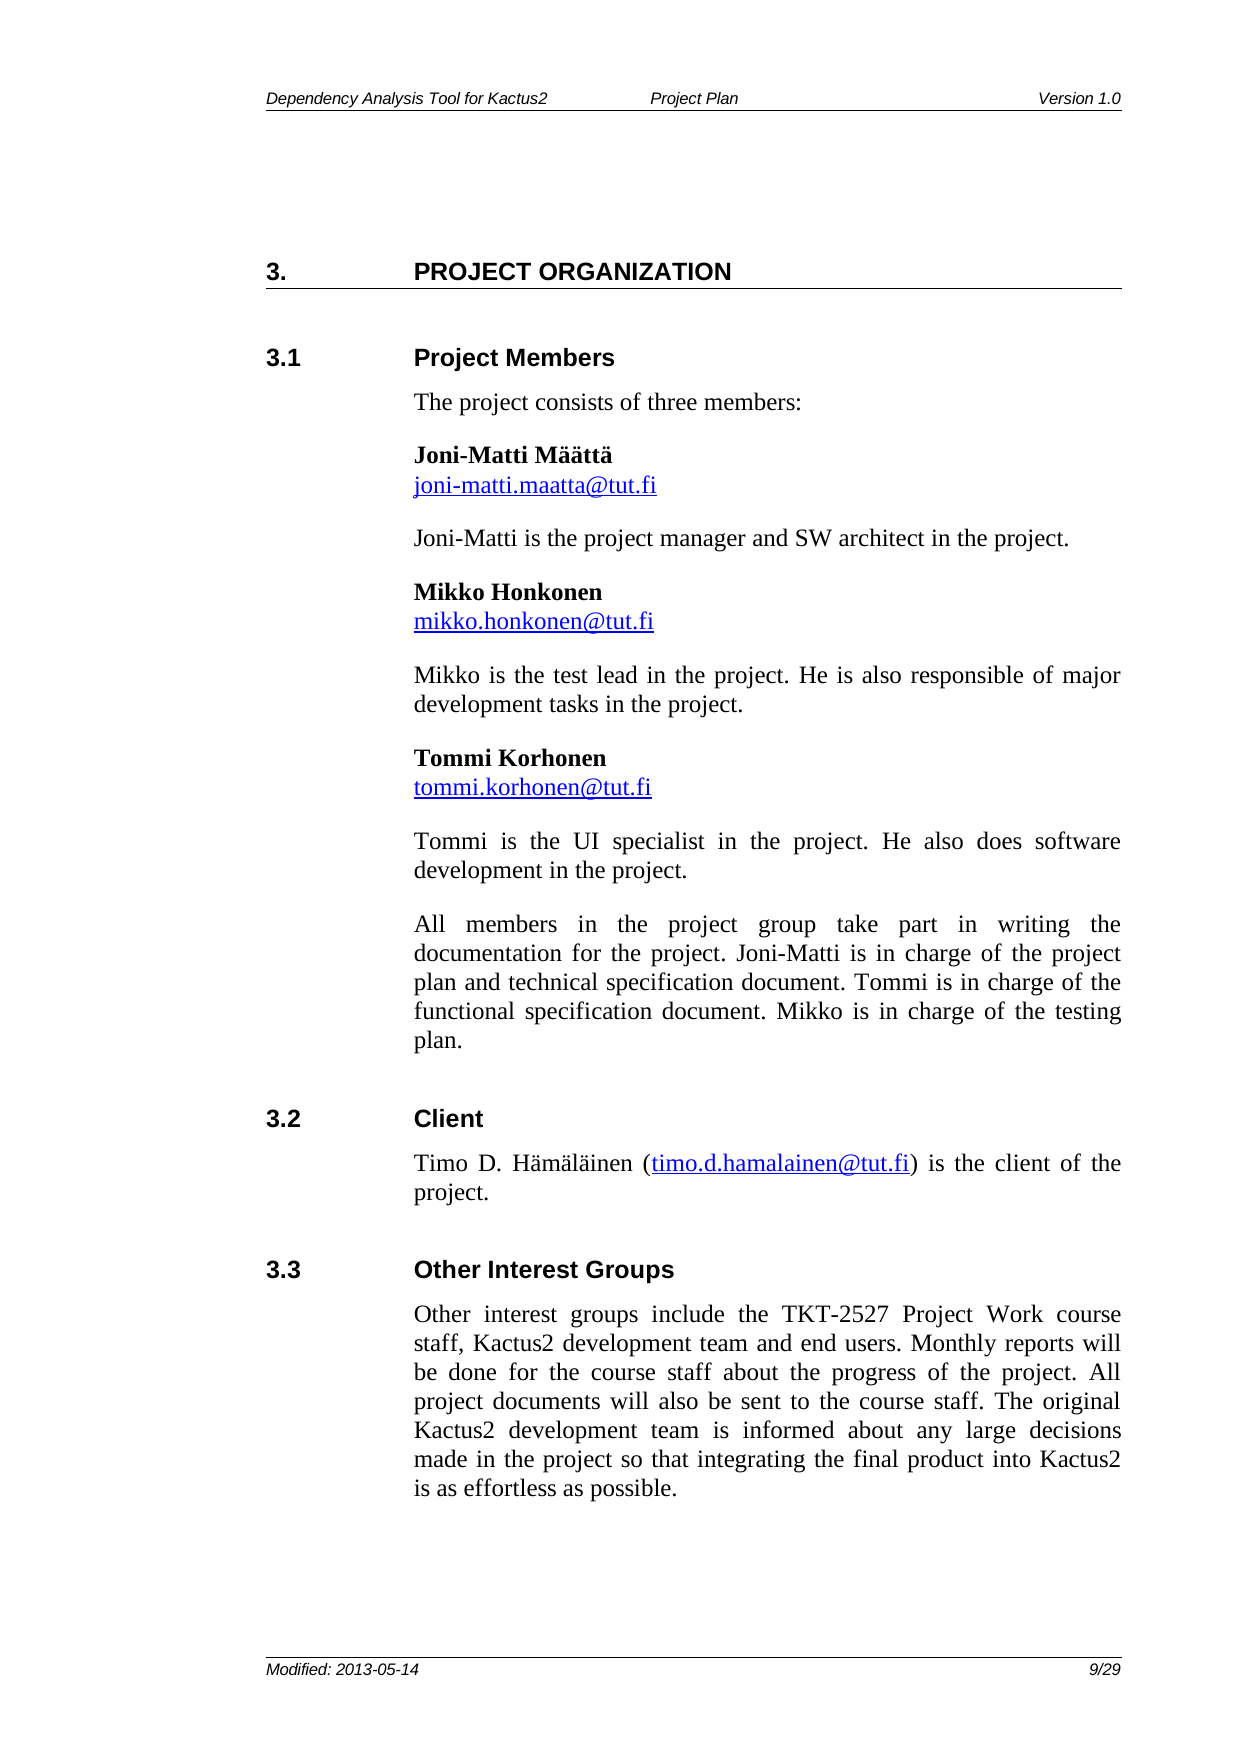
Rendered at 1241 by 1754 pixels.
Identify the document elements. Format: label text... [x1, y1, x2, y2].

text Joni-Matti Määttä joni-matti.maatta@tut.fi [413, 440, 1122, 498]
subtitle Other Interest Groups [266, 1255, 1122, 1284]
text Tommi is the UI specialist in the project. He also does software development in the project. [413, 826, 1122, 884]
text Mikko is the test lead in the project. He is also responsible of major development tasks in the project. [413, 660, 1122, 718]
subtitle Client [266, 1104, 1122, 1133]
text Other interest groups include the TKT-2527 Project Work course staff, Kactus2 development team and end users. Monthly reports will be done for the course staff about the progress of the project. All project documents will also be sent to the course staff. The original Kactus2 development team is informed about any large decisions made in the project so that integrating the final product into Kactus2 is as effortless as possible. [413, 1299, 1122, 1502]
text Tommi Korhonen tommi.korhonen@tut.fi [413, 743, 1122, 801]
text The project consists of three members: [413, 387, 1122, 416]
text Timo D. Hämäläinen (timo.d.hamalainen@tut.fi) is the client of the project. [413, 1147, 1122, 1206]
subtitle Project Organization [266, 257, 1122, 288]
text All members in the project group take part in writing the documentation for the project. Joni-Matti is in charge of the project plan and technical specification document. Tommi is in charge of the functional specification document. Mikko is in charge of the testing plan. [413, 909, 1122, 1054]
text Mikko Honkonen mikko.honkonen@tut.fi [413, 577, 1122, 635]
subtitle Project Members [266, 343, 1122, 372]
text Joni-Matti is the project manager and SW architect in the project. [413, 523, 1122, 552]
